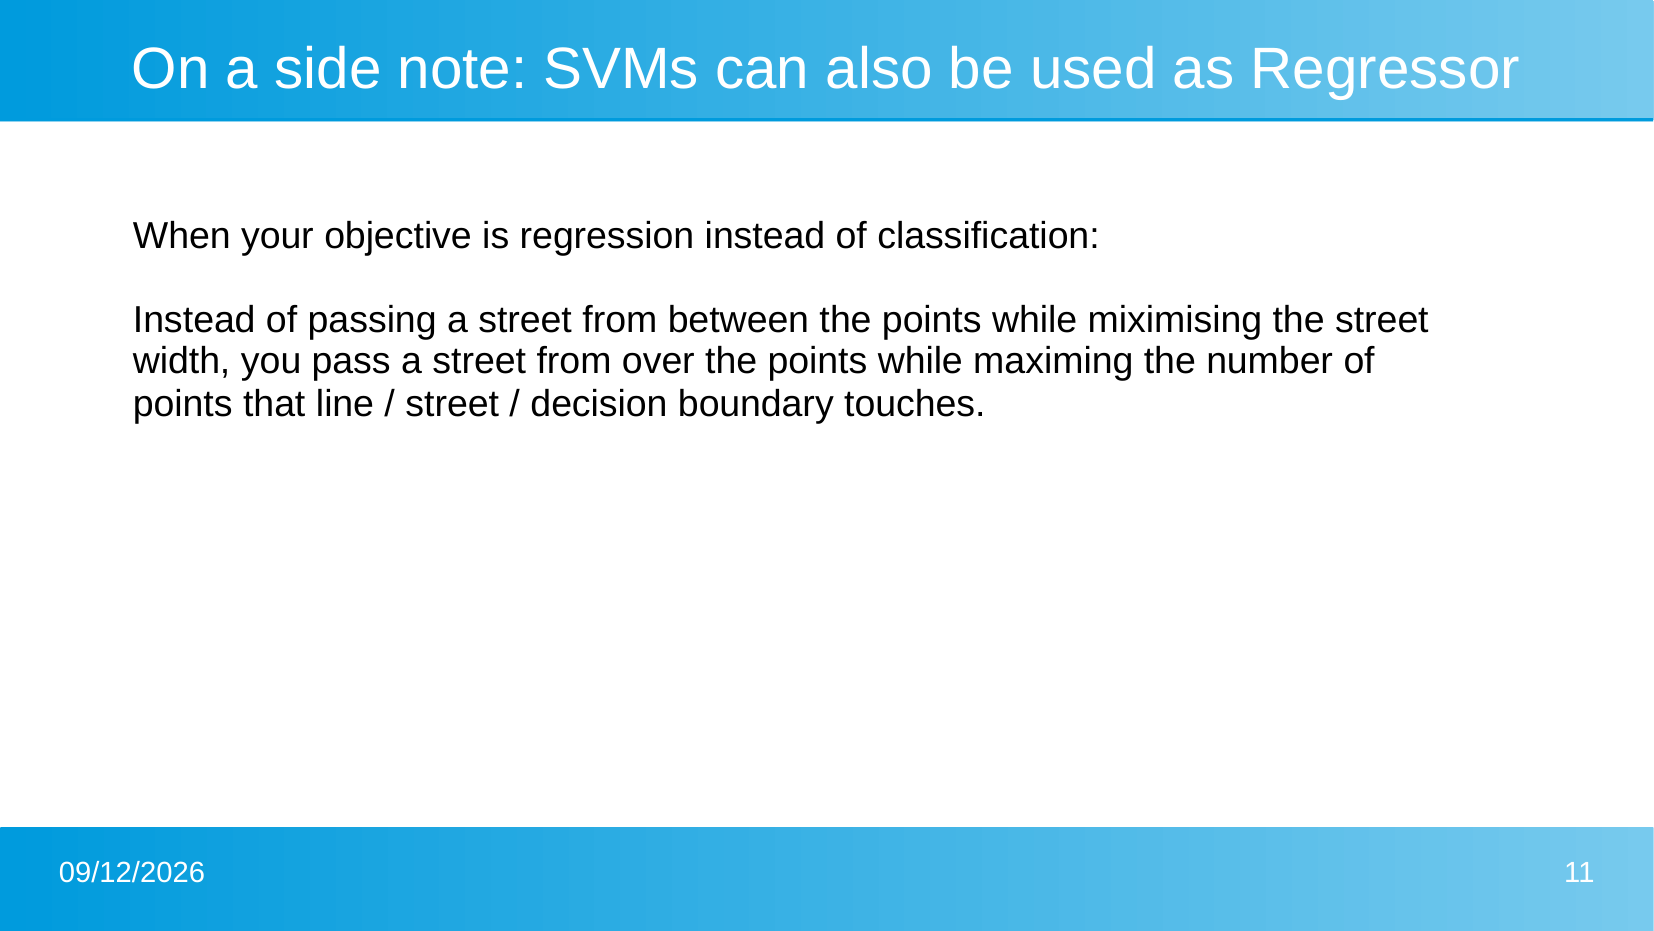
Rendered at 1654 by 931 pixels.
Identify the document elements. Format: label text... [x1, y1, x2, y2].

text_box When your objective is regression instead of classification: Instead of passing a street from between the points while miximising the street width, you pass a street from over the points while maximing the number of points that line / street / decision boundary touches. [118, 206, 1447, 432]
title On a side note: SVMs can also be used as Regressor [59, 29, 1595, 108]
